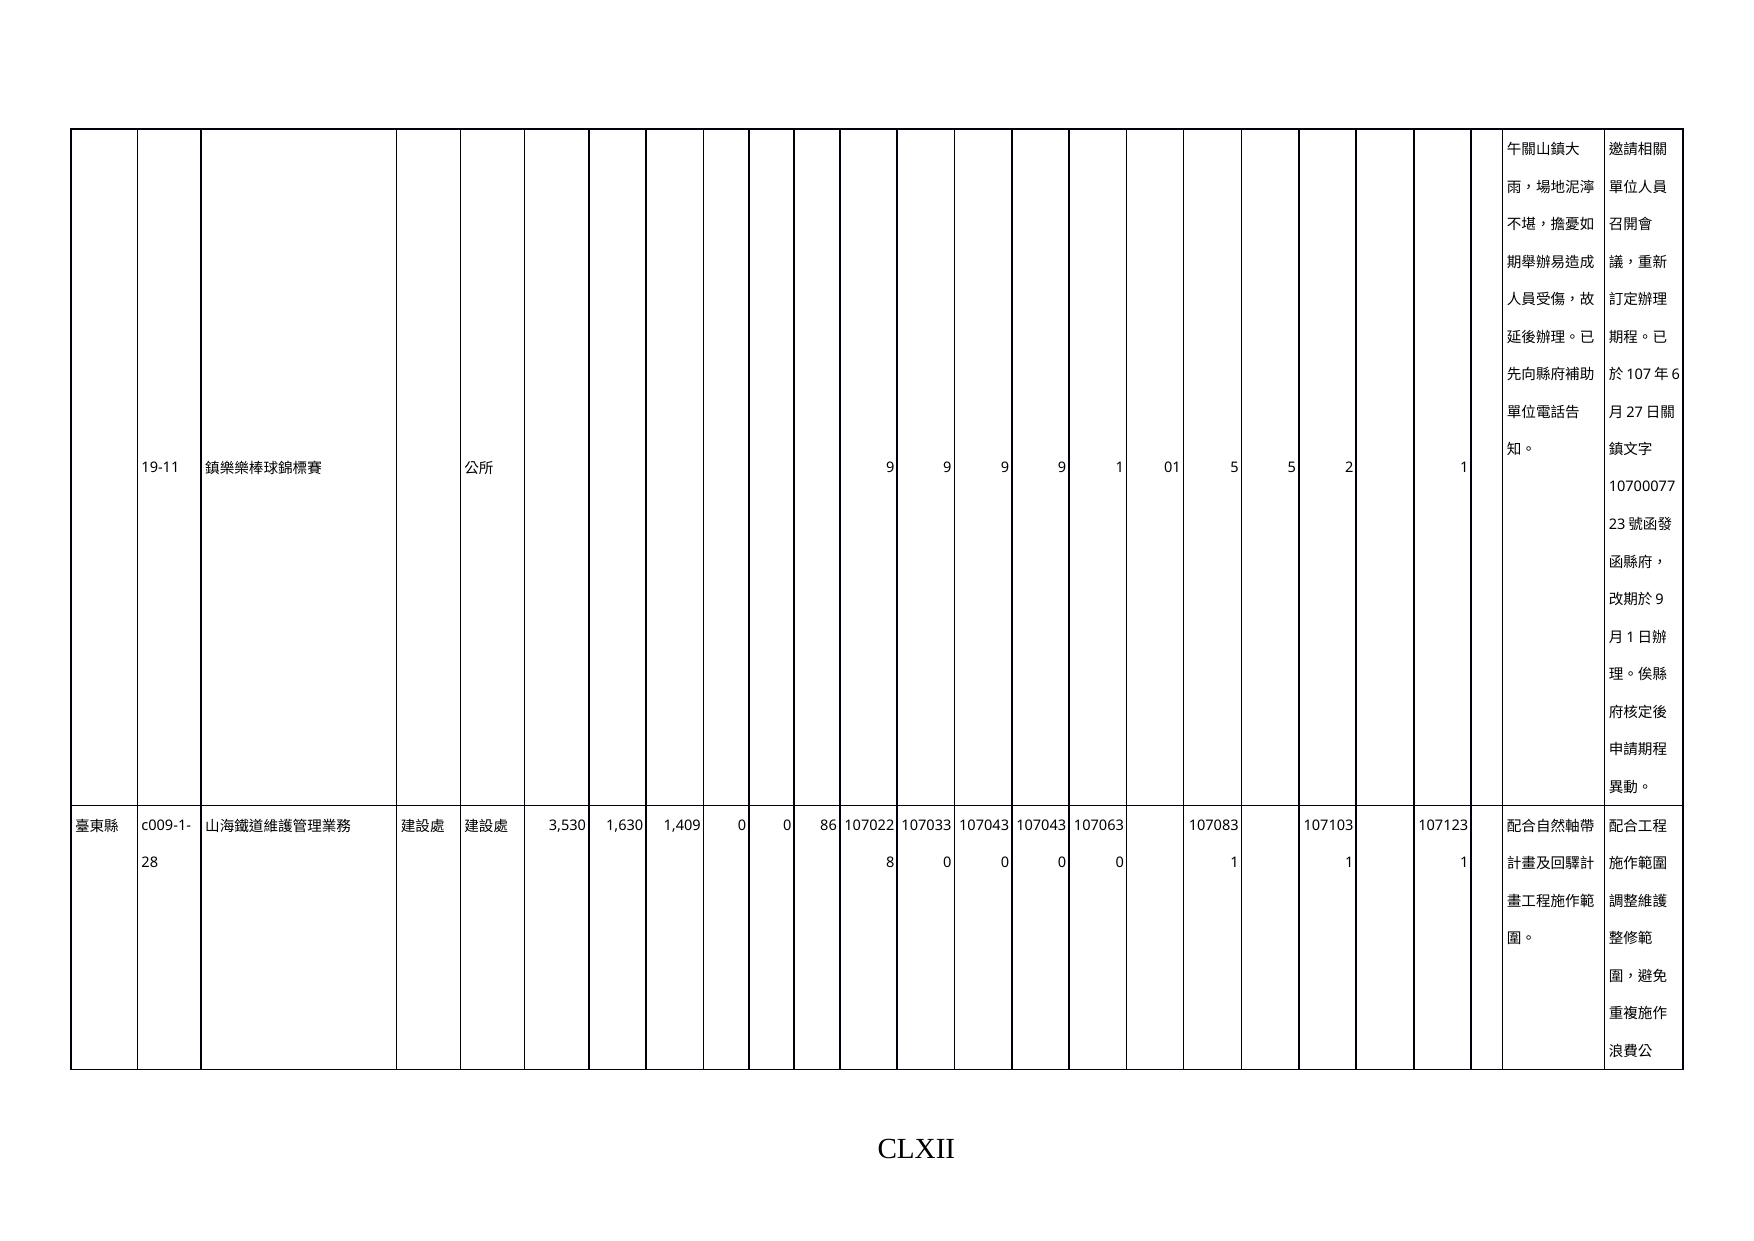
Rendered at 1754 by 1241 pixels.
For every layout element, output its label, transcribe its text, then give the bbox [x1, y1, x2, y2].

table_cell 86 [795, 806, 839, 1068]
table_cell 9 [898, 130, 954, 804]
table_cell 0 [750, 806, 793, 1068]
table_cell [647, 130, 703, 804]
table_cell c009-1-28 [138, 806, 200, 1068]
table_cell [1357, 806, 1413, 1068]
table_cell [1242, 806, 1298, 1068]
table_cell 01 [1127, 130, 1183, 804]
table_cell [704, 130, 748, 804]
table_cell 1 [1415, 130, 1470, 804]
table_cell 邀請相關單位人員召開會議，重新訂定辦理期程。已於107年6月27日關鎮文字1070007723號函發函縣府，改期於9月1日辦理。俟縣府核定後申請期程異動。 [1605, 130, 1682, 804]
table_cell [397, 130, 460, 804]
table_cell 1071231 [1415, 806, 1470, 1068]
table_cell 配合工程施作範圍調整維護整修範圍，避免重複施作浪費公 [1605, 806, 1682, 1068]
table_cell 鎮樂樂棒球錦標賽 [202, 130, 396, 804]
table_cell 1070228 [841, 806, 896, 1068]
table_cell [750, 130, 793, 804]
table_cell 山海鐵道維護管理業務 [202, 806, 396, 1068]
table_cell 1 [1070, 130, 1126, 804]
table_cell 19-11 [138, 130, 200, 804]
table_cell 9 [955, 130, 1011, 804]
table_cell 配合自然軸帶計畫及回驛計畫工程施作範圍。 [1503, 806, 1604, 1068]
table_cell 1070630 [1070, 806, 1126, 1068]
table_cell 1070831 [1184, 806, 1241, 1068]
table_cell 0 [704, 806, 748, 1068]
table_cell 5 [1184, 130, 1241, 804]
table_cell 1,630 [590, 806, 645, 1068]
table_cell [795, 130, 839, 804]
table_cell 1,409 [647, 806, 703, 1068]
table_cell 1071031 [1300, 806, 1355, 1068]
table_cell 3,530 [525, 806, 588, 1068]
table_cell [1472, 806, 1502, 1068]
table_cell [1357, 130, 1413, 804]
table_cell 1070430 [1013, 806, 1068, 1068]
table_cell 9 [1013, 130, 1068, 804]
table_cell [1127, 806, 1183, 1068]
table_cell 1070430 [955, 806, 1011, 1068]
table_cell 5 [1242, 130, 1298, 804]
table_cell 建設處 [397, 806, 460, 1068]
table_cell [525, 130, 588, 804]
table_cell 2 [1300, 130, 1355, 804]
table_cell [72, 130, 137, 804]
table_cell 1070330 [898, 806, 954, 1068]
table_cell 臺東縣 [72, 806, 137, 1068]
table_cell 建設處 [461, 806, 524, 1068]
table_cell [590, 130, 645, 804]
table_cell 午關山鎮大雨，場地泥濘不堪，擔憂如期舉辦易造成人員受傷，故延後辦理。已先向縣府補助單位電話告知。 [1503, 130, 1604, 804]
table_cell 9 [841, 130, 896, 804]
table_cell [1472, 130, 1502, 804]
table_cell 公所 [461, 130, 524, 804]
